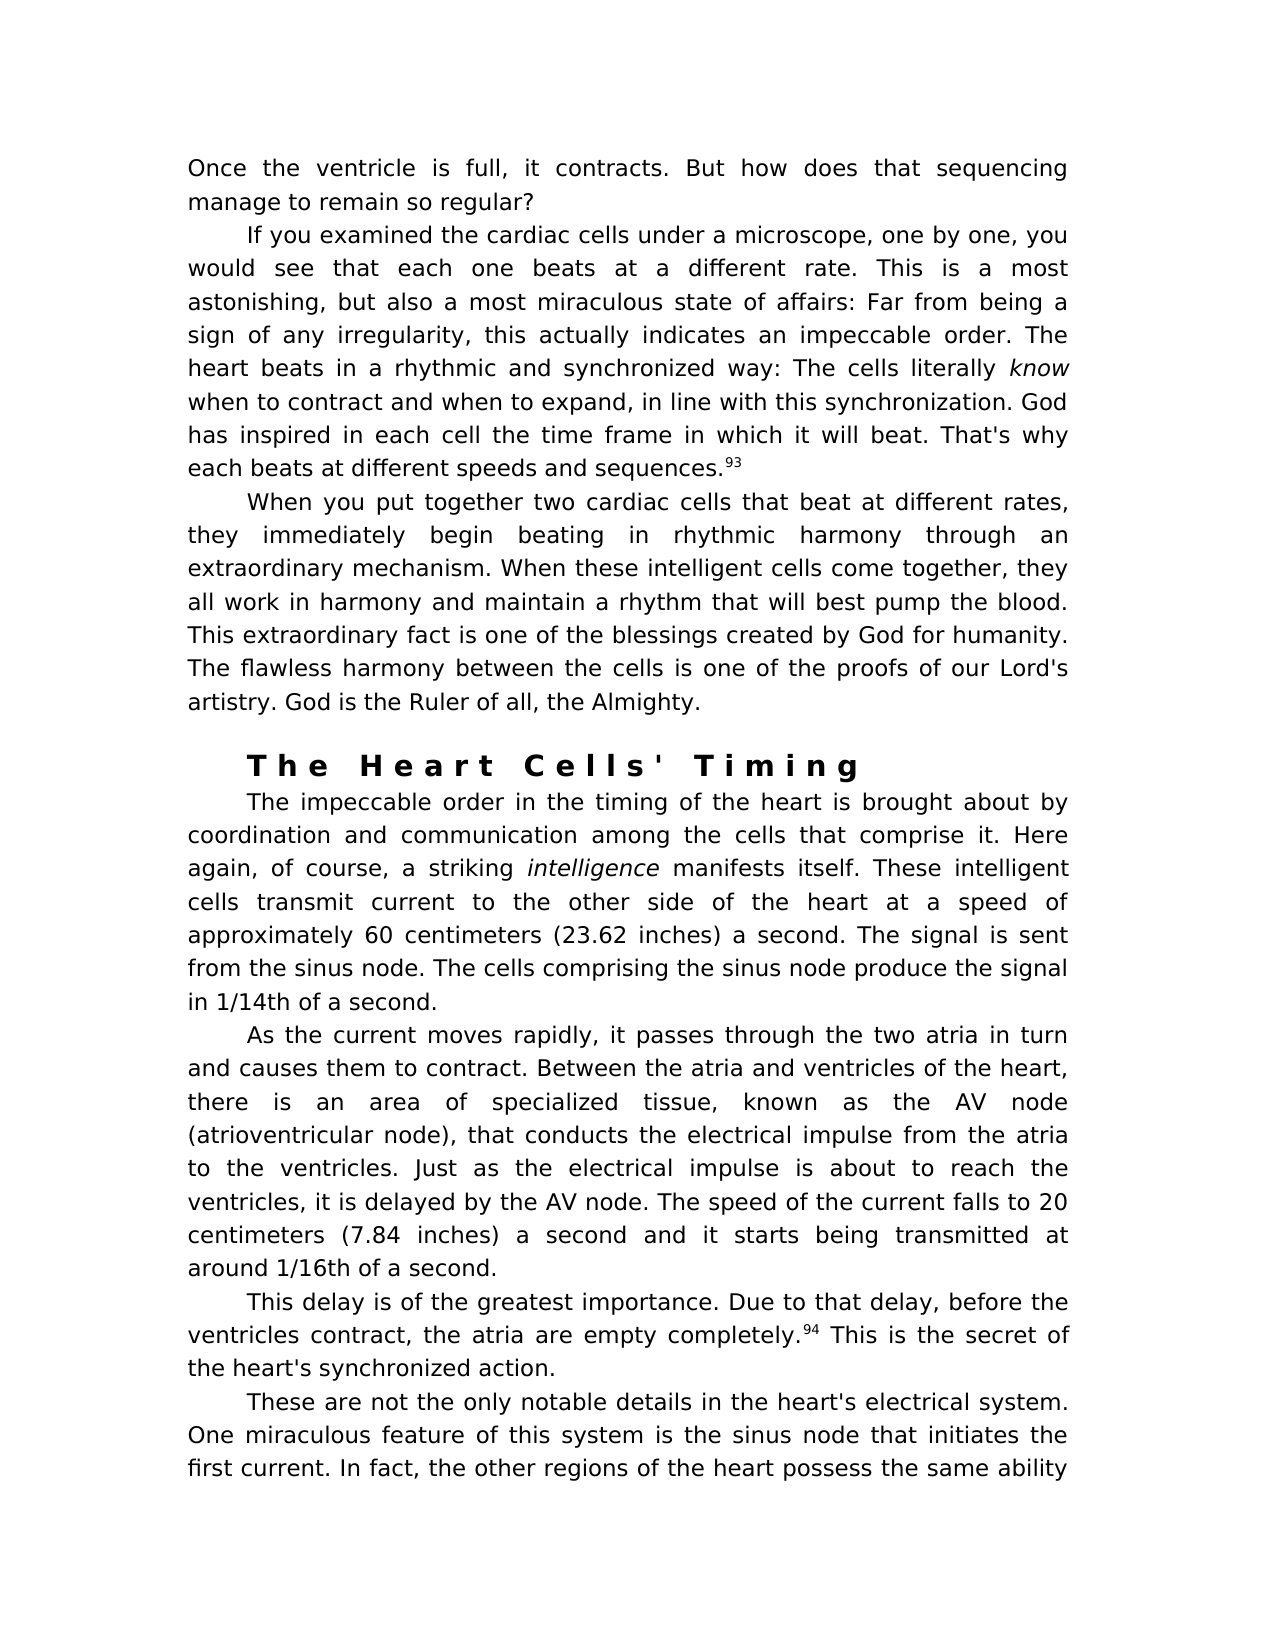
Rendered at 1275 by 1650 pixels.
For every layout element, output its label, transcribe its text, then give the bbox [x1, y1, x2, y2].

text These are not the only notable details in the heart's electrical system. One miraculous feature of this system is the sinus node that initiates the first current. In fact, the other regions of the heart possess the same ability [187, 1383, 1070, 1483]
text The impeccable order in the timing of the heart is brought about by coordination and communication among the cells that comprise it. Here again, of course, a striking intelligence manifests itself. These intelligent cells transmit current to the other side of the heart at a speed of approximately 60 centimeters (23.62 inches) a second. The signal is sent from the sinus node. The cells comprising the sinus node produce the signal in 1/14th of a second. [187, 783, 1070, 1017]
text As the current moves rapidly, it passes through the two atria in turn and causes them to contract. Between the atria and ventricles of the heart, there is an area of specialized tissue, known as the AV node (atrioventricular node), that conducts the electrical impulse from the atria to the ventricles. Just as the electrical impulse is about to reach the ventricles, it is delayed by the AV node. The speed of the current falls to 20 centimeters (7.84 inches) a second and it starts being transmitted at around 1/16th of a second. [187, 1017, 1070, 1283]
text The Heart Cells' Timing [187, 750, 1070, 783]
text This delay is of the greatest importance. Due to that delay, before the ventricles contract, the atria are empty completely.94 This is the secret of the heart's synchronized action. [187, 1283, 1070, 1383]
text If you examined the cardiac cells under a microscope, one by one, you would see that each one beats at a different rate. This is a most astonishing, but also a most miraculous state of affairs: Far from being a sign of any irregularity, this actually indicates an impeccable order. The heart beats in a rhythmic and synchronized way: The cells literally know when to contract and when to expand, in line with this synchronization. God has inspired in each cell the time frame in which it will beat. That's why each beats at different speeds and sequences.93 [187, 217, 1070, 483]
text When you put together two cardiac cells that beat at different rates, they immediately begin beating in rhythmic harmony through an extraordinary mechanism. When these intelligent cells come together, they all work in harmony and maintain a rhythm that will best pump the blood. This extraordinary fact is one of the blessings created by God for humanity. The flawless harmony between the cells is one of the proofs of our Lord's artistry. God is the Ruler of all, the Almighty. [187, 483, 1070, 717]
text Once the ventricle is full, it contracts. But how does that sequencing manage to remain so regular? [187, 150, 1070, 217]
